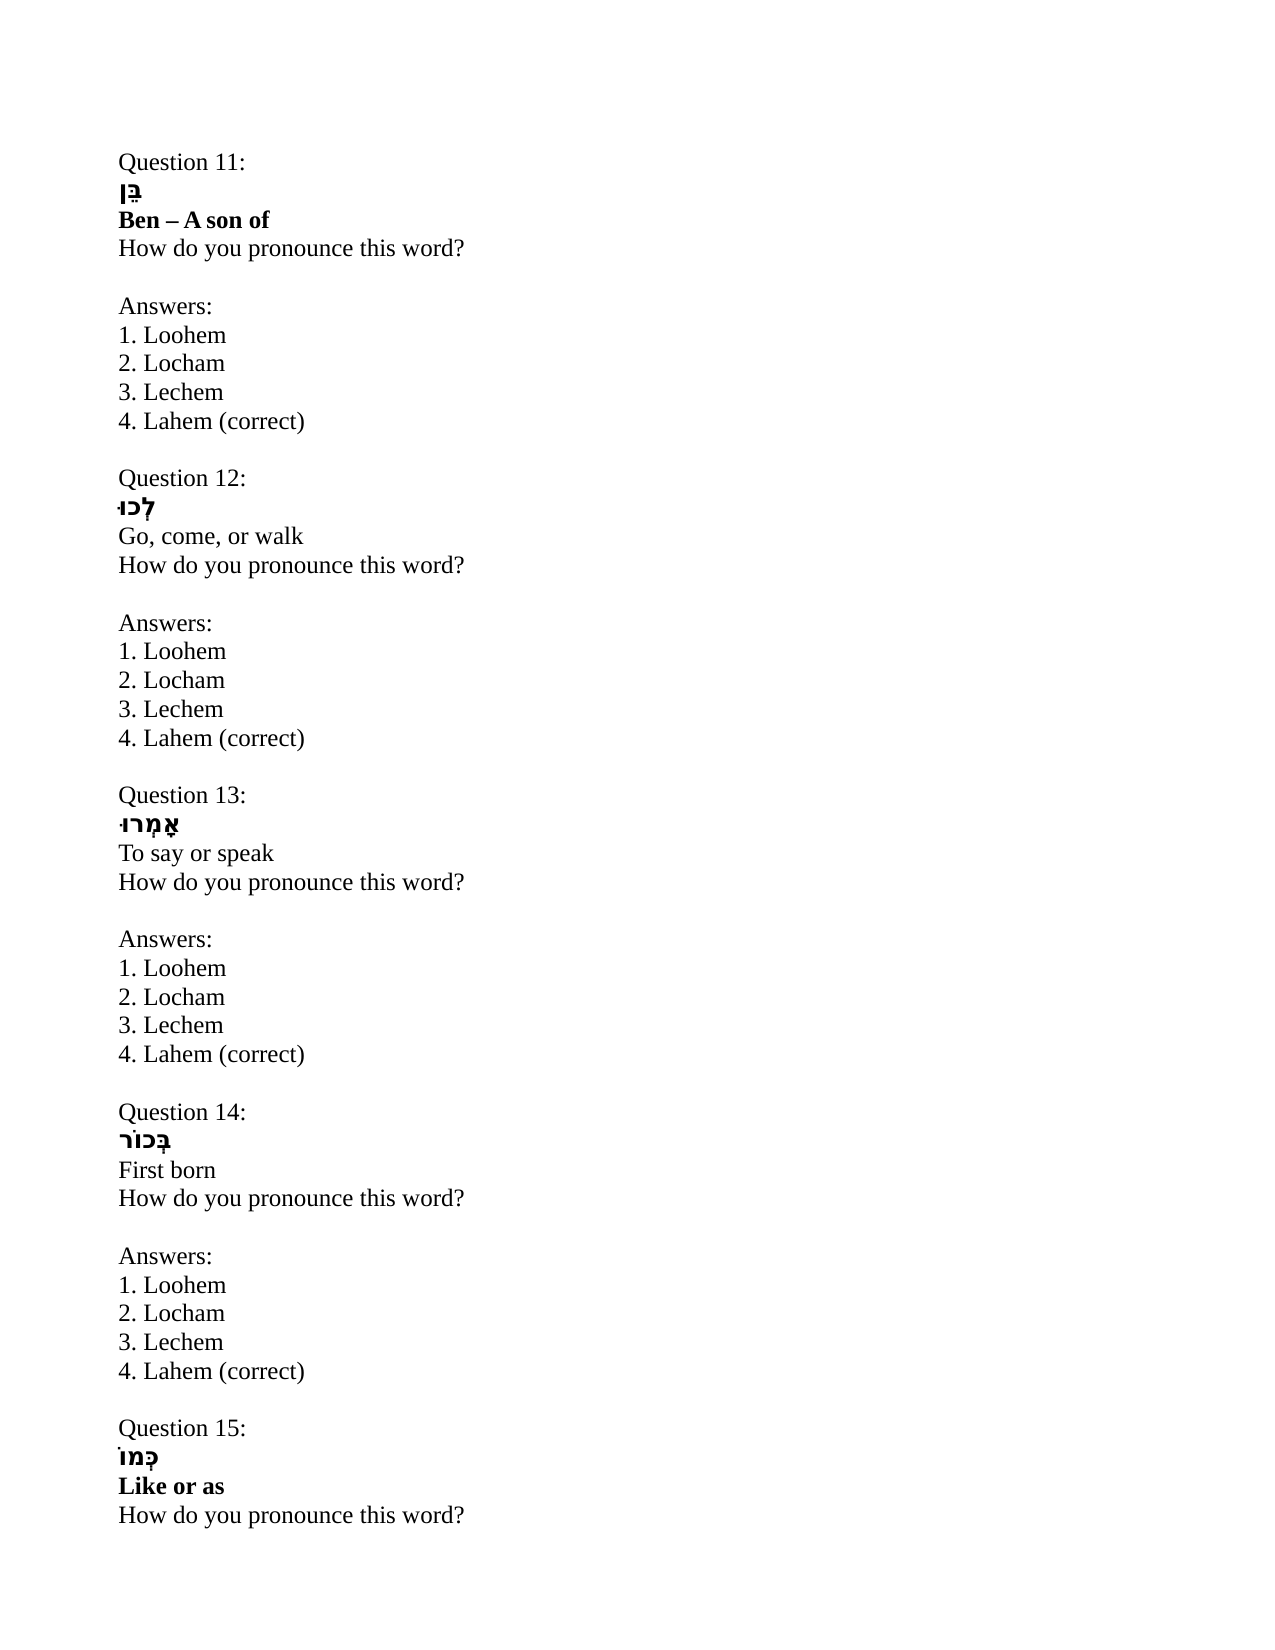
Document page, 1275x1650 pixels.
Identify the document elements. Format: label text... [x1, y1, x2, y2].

text Question 14: [118, 1097, 1157, 1126]
text Question 15: [118, 1413, 1157, 1442]
text כְּמוֹ [118, 1442, 1157, 1471]
text How do you pronounce this word? [118, 1500, 1157, 1529]
text Answers: [118, 924, 1157, 953]
text Answers: [118, 291, 1157, 320]
text 3. Lechem [118, 694, 1157, 723]
text 4. Lahem (correct) [118, 1356, 1157, 1385]
text 1. Loohem [118, 636, 1157, 665]
text 2. Locham [118, 1298, 1157, 1327]
text Go, come, or walk [118, 521, 1157, 550]
text 3. Lechem [118, 377, 1157, 406]
text 2. Locham [118, 665, 1157, 694]
text אָמְרוּ [118, 809, 1157, 838]
text 4. Lahem (correct) [118, 1039, 1157, 1068]
text לְכוּ [118, 492, 1157, 521]
text 2. Locham [118, 982, 1157, 1011]
text Answers: [118, 608, 1157, 636]
text Answers: [118, 1241, 1157, 1270]
text Question 11: [118, 147, 1157, 176]
text 3. Lechem [118, 1327, 1157, 1356]
text 1. Loohem [118, 1270, 1157, 1298]
text How do you pronounce this word? [118, 233, 1157, 262]
text 3. Lechem [118, 1011, 1157, 1039]
text How do you pronounce this word? [118, 867, 1157, 896]
text How do you pronounce this word? [118, 550, 1157, 579]
text 4. Lahem (correct) [118, 723, 1157, 751]
text בֵּן [118, 176, 1157, 205]
text To say or speak [118, 838, 1157, 867]
text בְּכוֹר [118, 1126, 1157, 1155]
text Question 12: [118, 463, 1157, 492]
text 1. Loohem [118, 953, 1157, 982]
text Ben – A son of [118, 205, 1157, 233]
text 1. Loohem [118, 320, 1157, 348]
text Question 13: [118, 780, 1157, 809]
text How do you pronounce this word? [118, 1183, 1157, 1212]
text First born [118, 1155, 1157, 1183]
text Like or as [118, 1471, 1157, 1500]
text 4. Lahem (correct) [118, 406, 1157, 435]
text 2. Locham [118, 348, 1157, 377]
